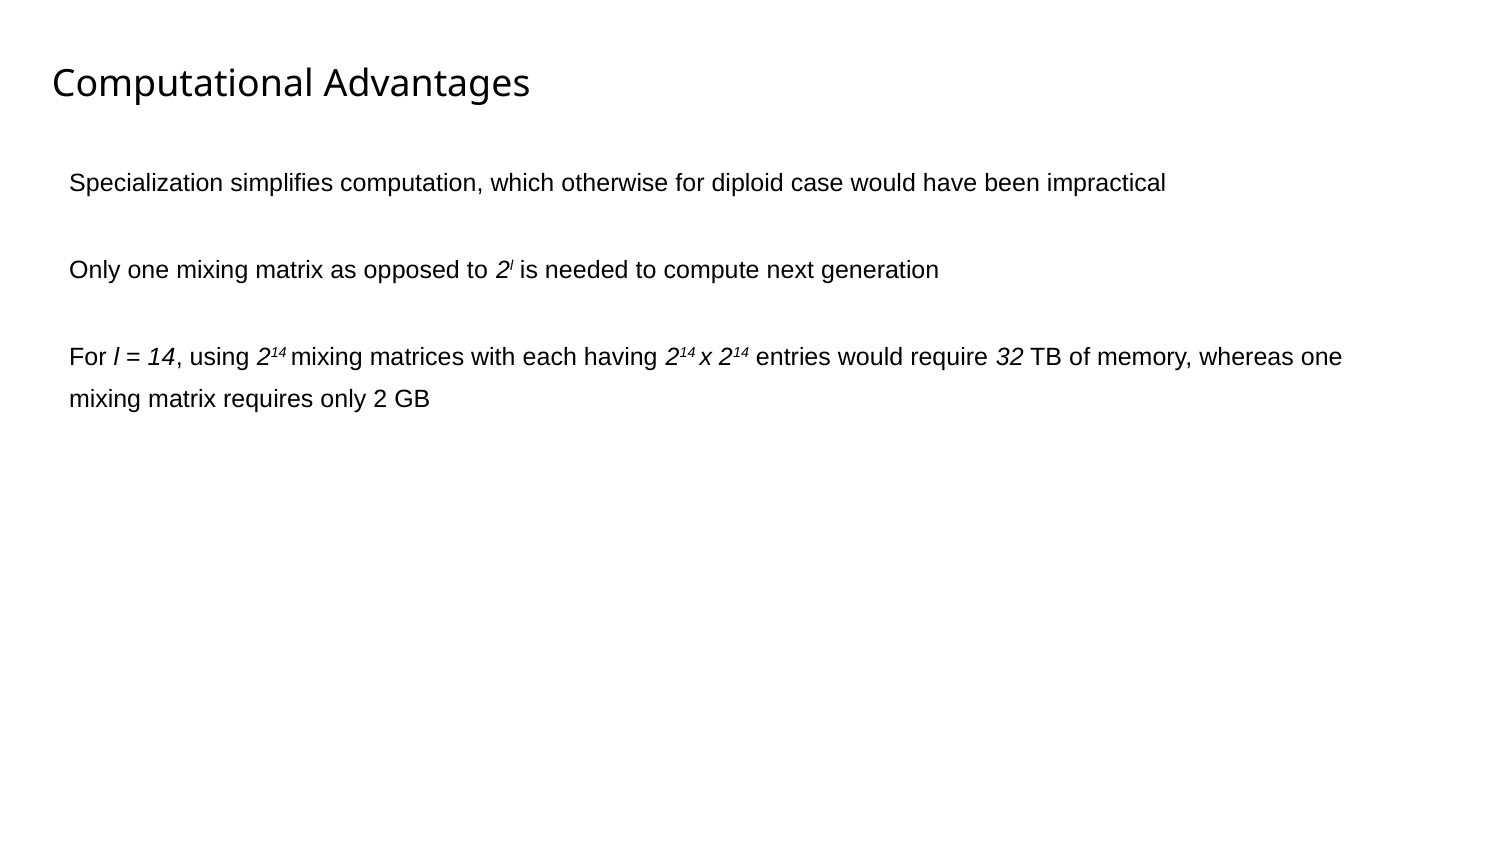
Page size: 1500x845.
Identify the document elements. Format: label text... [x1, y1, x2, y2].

title Computational Advantages [51, 32, 631, 132]
text_box Specialization simplifies computation, which otherwise for diploid case would have been impractical Only one mixing matrix as opposed to 2l is needed to compute next generation For l = 14, using 214 mixing matrices with each having 214 x 214 entries would require 32 TB of memory, whereas one mixing matrix requires only 2 GB [19, 147, 1412, 433]
